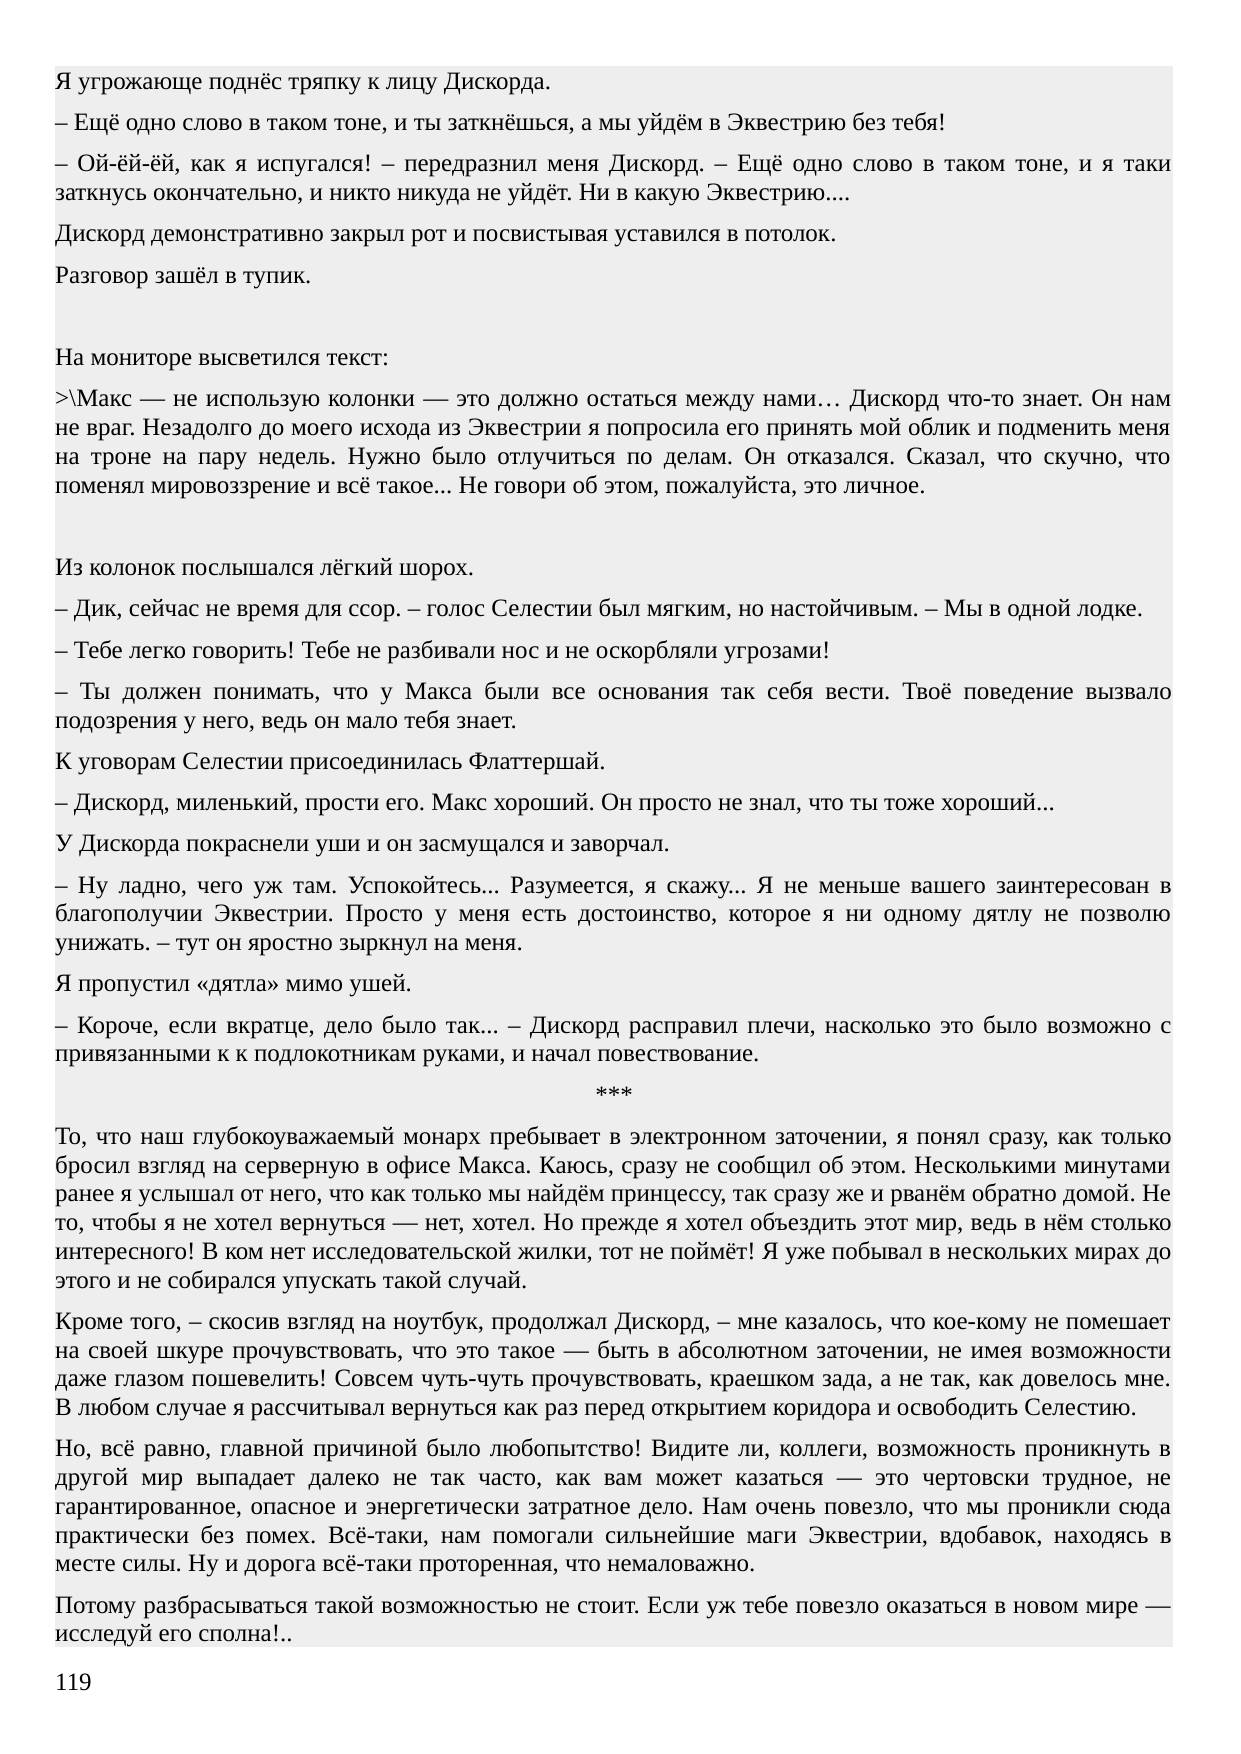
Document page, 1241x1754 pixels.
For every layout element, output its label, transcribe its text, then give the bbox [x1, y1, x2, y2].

text – Тебе легко говорить! Тебе не разбивали нос и не оскорбляли угрозами! [55, 635, 1173, 663]
text Потому разбрасываться такой возможностью не стоит. Если уж тебе повезло оказаться в новом мире — исследуй его сполна!.. [55, 1590, 1173, 1647]
text – Дик, сейчас не время для ссор. – голос Селестии был мягким, но настойчивым. – Мы в одной лодке. [55, 593, 1173, 622]
text Из колонок послышался лёгкий шорох. [55, 552, 1173, 581]
text – Ну ладно, чего уж там. Успокойтесь... Разумеется, я скажу... Я не меньше вашего заинтересован в благополучии Эквестрии. Просто у меня есть достоинство, которое я ни одному дятлу не позволю унижать. – тут он яростно зыркнул на меня. [55, 870, 1173, 956]
text Кроме того, – скосив взгляд на ноутбук, продолжал Дискорд, – мне казалось, что кое-кому не помешает на своей шкуре прочувствовать, что это такое — быть в абсолютном заточении, не имея возможности даже глазом пошевелить! Совсем чуть-чуть прочувствовать, краешком зада, а не так, как довелось мне. В любом случае я рассчитывал вернуться как раз перед открытием коридора и освободить Селестию. [55, 1306, 1173, 1421]
text Дискорд демонстративно закрыл рот и посвистывая уставился в потолок. [55, 218, 1173, 247]
text *** [55, 1080, 1173, 1108]
text Я угрожающе поднёс тряпку к лицу Дискорда. [55, 66, 1173, 95]
text Но, всё равно, главной причиной было любопытство! Видите ли, коллеги, возможность проникнуть в другой мир выпадает далеко не так часто, как вам может казаться — это чертовски трудное, не гарантированное, опасное и энергетически затратное дело. Нам очень повезло, что мы проникли сюда практически без помех. Всё-таки, нам помогали сильнейшие маги Эквестрии, вдобавок, находясь в месте силы. Ну и дорога всё-таки проторенная, что немаловажно. [55, 1433, 1173, 1577]
text К уговорам Селестии присоединилась Флаттершай. [55, 746, 1173, 775]
text – Ещё одно слово в таком тоне, и ты заткнёшься, а мы уйдём в Эквестрию без тебя! [55, 107, 1173, 136]
text >\Макс — не использую колонки — это должно остаться между нами… Дискорд что-то знает. Он нам не враг. Незадолго до моего исхода из Эквестрии я попросила его принять мой облик и подменить меня на троне на пару недель. Нужно было отлучиться по делам. Он отказался. Сказал, что скучно, что поменял мировоззрение и всё такое... Не говори об этом, пожалуйста, это личное. [55, 383, 1173, 498]
text Разговор зашёл в тупик. [55, 260, 1173, 288]
text – Ты должен понимать, что у Макса были все основания так себя вести. Твоё поведение вызвало подозрения у него, ведь он мало тебя знает. [55, 676, 1173, 733]
text Я пропустил «дятла» мимо ушей. [55, 968, 1173, 997]
text У Дискорда покраснели уши и он засмущался и заворчал. [55, 828, 1173, 857]
text То, что наш глубокоуважаемый монарх пребывает в электронном заточении, я понял сразу, как только бросил взгляд на серверную в офисе Макса. Каюсь, сразу не сообщил об этом. Несколькими минутами ранее я услышал от него, что как только мы найдём принцессу, так сразу же и рванём обратно домой. Не то, чтобы я не хотел вернуться — нет, хотел. Но прежде я хотел объездить этот мир, ведь в нём столько интересного! В ком нет исследовательской жилки, тот не поймёт! Я уже побывал в нескольких мирах до этого и не собирался упускать такой случай. [55, 1121, 1173, 1293]
text – Ой-ёй-ёй, как я испугался! – передразнил меня Дискорд. – Ещё одно слово в таком тоне, и я таки заткнусь окончательно, и никто никуда не уйдёт. Ни в какую Эквестрию.... [55, 148, 1173, 206]
text На мониторе высветился текст: [55, 342, 1173, 371]
text – Короче, если вкратце, дело было так... – Дискорд расправил плечи, насколько это было возможно с привязанными к к подлокотникам руками, и начал повествование. [55, 1010, 1173, 1067]
text – Дискорд, миленький, прости его. Макс хороший. Он просто не знал, что ты тоже хороший... [55, 787, 1173, 816]
